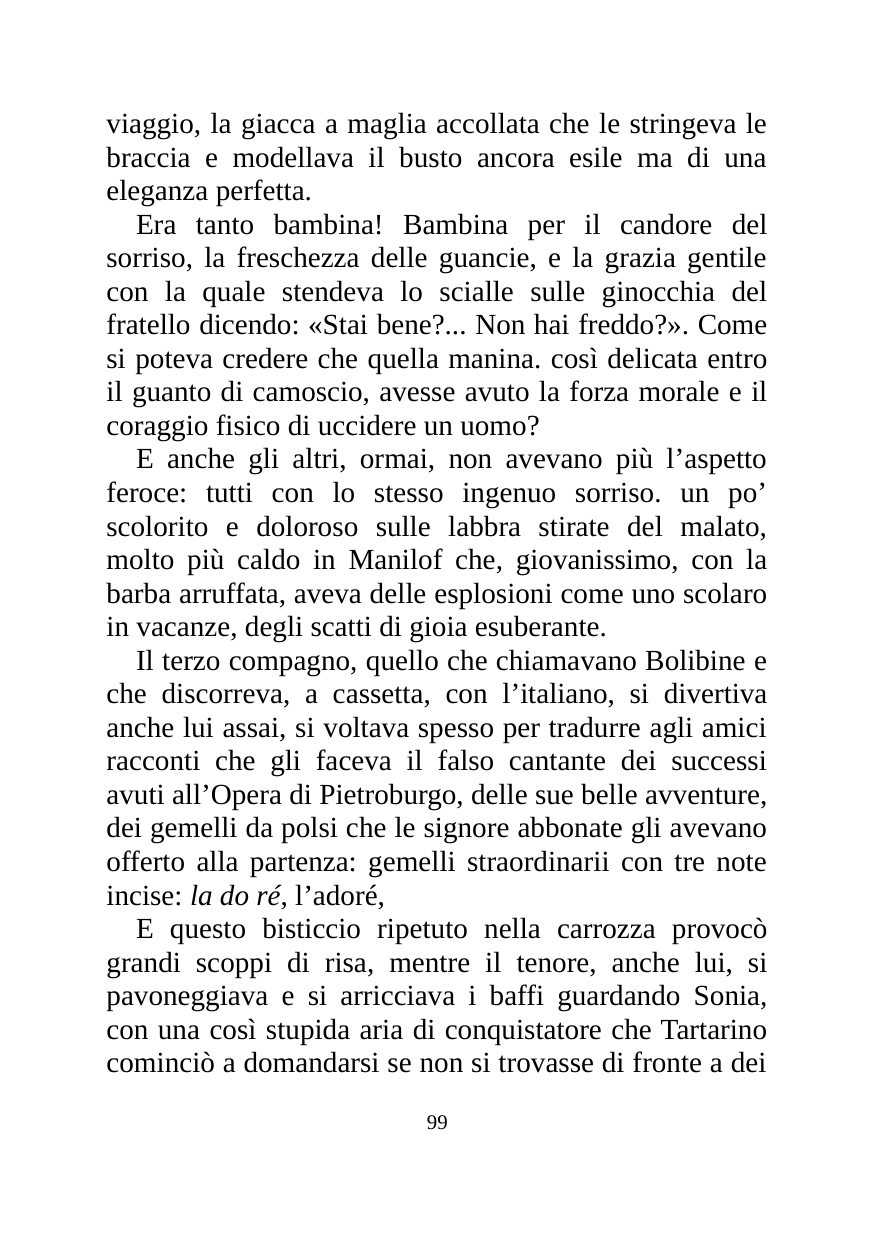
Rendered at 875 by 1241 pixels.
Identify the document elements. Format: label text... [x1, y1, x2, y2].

text E questo bisticcio ripetuto nella carrozza provocò grandi scoppi di risa, mentre il tenore, anche lui, si pavoneggiava e si arricciava i baffi guardando Sonia, con una così stupida aria di conquistatore che Tartarino cominciò a domandarsi se non si trovasse di fronte a dei [106, 911, 768, 1079]
text E anche gli altri, ormai, non avevano più l’aspetto feroce: tutti con lo stesso ingenuo sorriso. un po’ scolorito e doloroso sulle labbra stirate del malato, molto più caldo in Manilof che, giovanissimo, con la barba arruffata, aveva delle esplosioni come uno scolaro in vacanze, degli scatti di gioia esuberante. [106, 442, 768, 643]
text Era tanto bambina! Bambina per il candore del sorriso, la freschezza delle guancie, e la grazia gentile con la quale stendeva lo scialle sulle ginocchia del fratello dicendo: «Stai bene?... Non hai freddo?». Come si poteva credere che quella manina. così delicata entro il guanto di camoscio, avesse avuto la forza morale e il coraggio fisico di uccidere un uomo? [106, 207, 768, 442]
text viaggio, la giacca a maglia accollata che le stringeva le braccia e modellava il busto ancora esile ma di una eleganza perfetta. [106, 106, 768, 207]
text Il terzo compagno, quello che chiamavano Bolibine e che discorreva, a cassetta, con l’italiano, si divertiva anche lui assai, si voltava spesso per tradurre agli amici racconti che gli faceva il falso cantante dei successi avuti all’Opera di Pietroburgo, delle sue belle avventure, dei gemelli da polsi che le signore abbonate gli avevano offerto alla partenza: gemelli straordinarii con tre note incise: la do ré, l’adoré, [106, 643, 768, 911]
